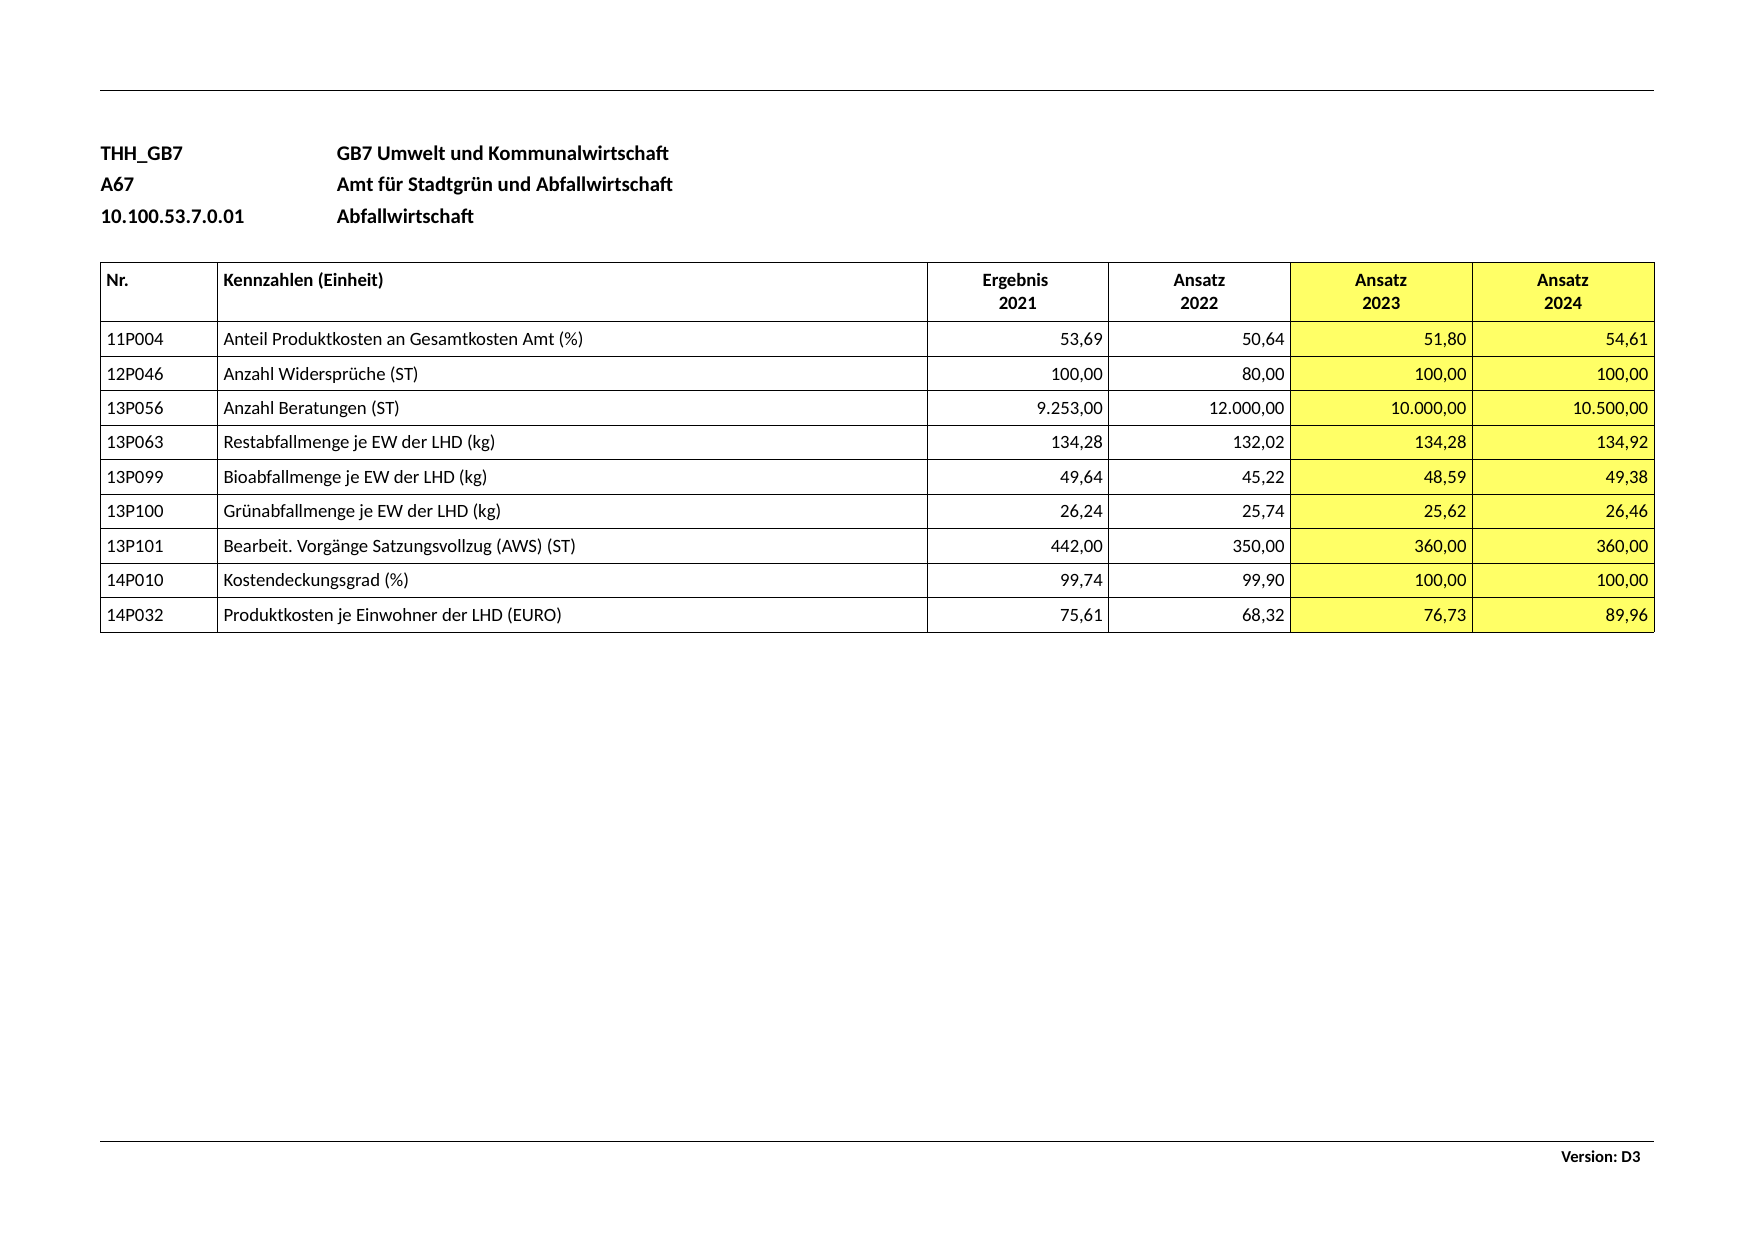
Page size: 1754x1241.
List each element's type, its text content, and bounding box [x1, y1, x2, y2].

table_cell 360,00 [1473, 529, 1654, 563]
table_cell 50,64 [1109, 322, 1290, 356]
table_cell 10.500,00 [1473, 391, 1654, 425]
table_cell Grünabfallmenge je EW der LHD (kg) [218, 495, 927, 528]
table_cell Anzahl Widersprüche (ST) [218, 357, 927, 390]
table_cell 12P046 [101, 357, 217, 390]
table_cell 100,00 [928, 357, 1108, 390]
table_cell 25,74 [1109, 495, 1290, 528]
table_cell Bearbeit. Vorgänge Satzungsvollzug (AWS) (ST) [218, 529, 927, 563]
table_header Kennzahlen (Einheit) [218, 263, 927, 321]
table_cell 100,00 [1473, 357, 1654, 390]
table_cell 99,90 [1109, 564, 1290, 597]
table_cell 10.000,00 [1291, 391, 1472, 425]
table_cell 360,00 [1291, 529, 1472, 563]
table_cell 49,38 [1473, 460, 1654, 494]
table_cell 26,24 [928, 495, 1108, 528]
table_cell 53,69 [928, 322, 1108, 356]
table_cell 49,64 [928, 460, 1108, 494]
table_cell 25,62 [1291, 495, 1472, 528]
table_header Ansatz 2024 [1473, 263, 1654, 321]
table_cell Bioabfallmenge je EW der LHD (kg) [218, 460, 927, 494]
table_cell 48,59 [1291, 460, 1472, 494]
table_cell 100,00 [1473, 564, 1654, 597]
table_cell 134,28 [928, 426, 1108, 459]
text THH_GB7 GB7 Umwelt und Kommunalwirtschaft [100, 140, 1653, 166]
table_cell 26,46 [1473, 495, 1654, 528]
text A67 Amt für Stadtgrün und Abfallwirtschaft [100, 172, 1653, 197]
table_cell 13P056 [101, 391, 217, 425]
table_cell 89,96 [1473, 598, 1654, 632]
table_cell 11P004 [101, 322, 217, 356]
table_cell 134,92 [1473, 426, 1654, 459]
table_cell 13P101 [101, 529, 217, 563]
table_cell 100,00 [1291, 357, 1472, 390]
table_cell 12.000,00 [1109, 391, 1290, 425]
table_cell 99,74 [928, 564, 1108, 597]
table_cell Anteil Produktkosten an Gesamtkosten Amt (%) [218, 322, 927, 356]
table_cell 54,61 [1473, 322, 1654, 356]
table_header Ansatz 2022 [1109, 263, 1290, 321]
table_cell 68,32 [1109, 598, 1290, 632]
text 10.100.53.7.0.01 Abfallwirtschaft [100, 203, 1653, 228]
table_cell 45,22 [1109, 460, 1290, 494]
table_cell 76,73 [1291, 598, 1472, 632]
table_cell 13P063 [101, 426, 217, 459]
table_cell Produktkosten je Einwohner der LHD (EURO) [218, 598, 927, 632]
table_cell 132,02 [1109, 426, 1290, 459]
table_cell 134,28 [1291, 426, 1472, 459]
table_cell Kostendeckungsgrad (%) [218, 564, 927, 597]
table_cell 80,00 [1109, 357, 1290, 390]
table_cell 100,00 [1291, 564, 1472, 597]
table_header Nr. [101, 263, 217, 321]
table_cell 14P010 [101, 564, 217, 597]
table_cell 13P100 [101, 495, 217, 528]
table_cell 13P099 [101, 460, 217, 494]
table_cell 14P032 [101, 598, 217, 632]
table_cell 350,00 [1109, 529, 1290, 563]
table_cell 75,61 [928, 598, 1108, 632]
table_cell Anzahl Beratungen (ST) [218, 391, 927, 425]
table_cell 442,00 [928, 529, 1108, 563]
table_cell 9.253,00 [928, 391, 1108, 425]
table_header Ergebnis 2021 [928, 263, 1108, 321]
table_cell Restabfallmenge je EW der LHD (kg) [218, 426, 927, 459]
table_header Ansatz 2023 [1291, 263, 1472, 321]
table_cell 51,80 [1291, 322, 1472, 356]
